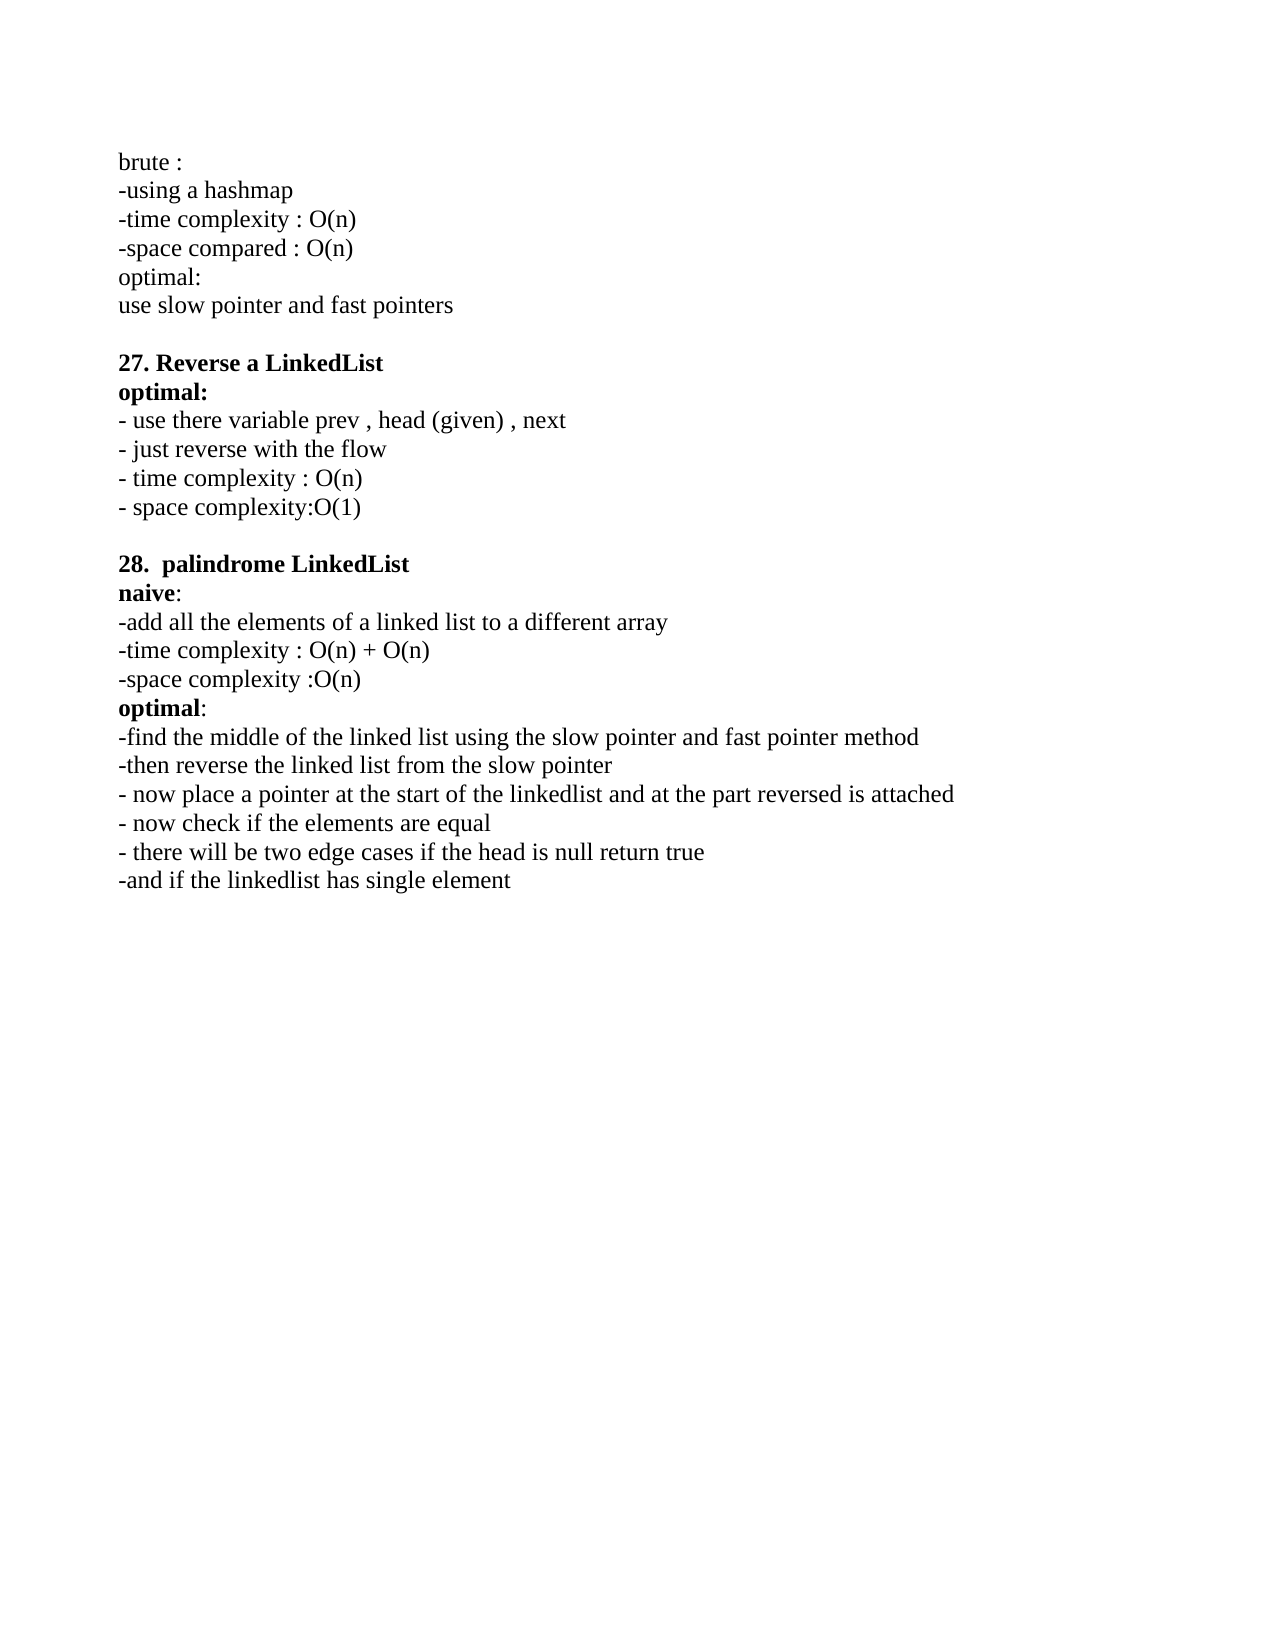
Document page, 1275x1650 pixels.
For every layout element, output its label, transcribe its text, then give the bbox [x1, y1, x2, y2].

text - just reverse with the flow [118, 434, 1157, 463]
text - there will be two edge cases if the head is null return true [118, 837, 1157, 866]
text - time complexity : O(n) [118, 463, 1157, 492]
text - now place a pointer at the start of the linkedlist and at the part reversed is attached [118, 779, 1157, 808]
text -time complexity : O(n) [118, 204, 1157, 233]
text brute : [118, 147, 1157, 176]
text -add all the elements of a linked list to a different array [118, 607, 1157, 636]
text - now check if the elements are equal [118, 808, 1157, 837]
text -time complexity : O(n) + O(n) [118, 636, 1157, 664]
text optimal: [118, 693, 1157, 722]
text 27. Reverse a LinkedList [118, 348, 1157, 377]
text use slow pointer and fast pointers [118, 291, 1157, 319]
text -and if the linkedlist has single element [118, 866, 1157, 894]
text -then reverse the linked list from the slow pointer [118, 751, 1157, 779]
text -find the middle of the linked list using the slow pointer and fast pointer method [118, 722, 1157, 751]
text optimal: [118, 377, 1157, 406]
text 28. palindrome LinkedList [118, 549, 1157, 578]
text - space complexity:O(1) [118, 492, 1157, 521]
text naive: [118, 578, 1157, 607]
text -space compared : O(n) [118, 233, 1157, 262]
text - use there variable prev , head (given) , next [118, 406, 1157, 434]
text -using a hashmap [118, 176, 1157, 204]
text optimal: [118, 262, 1157, 291]
text -space complexity :O(n) [118, 664, 1157, 693]
